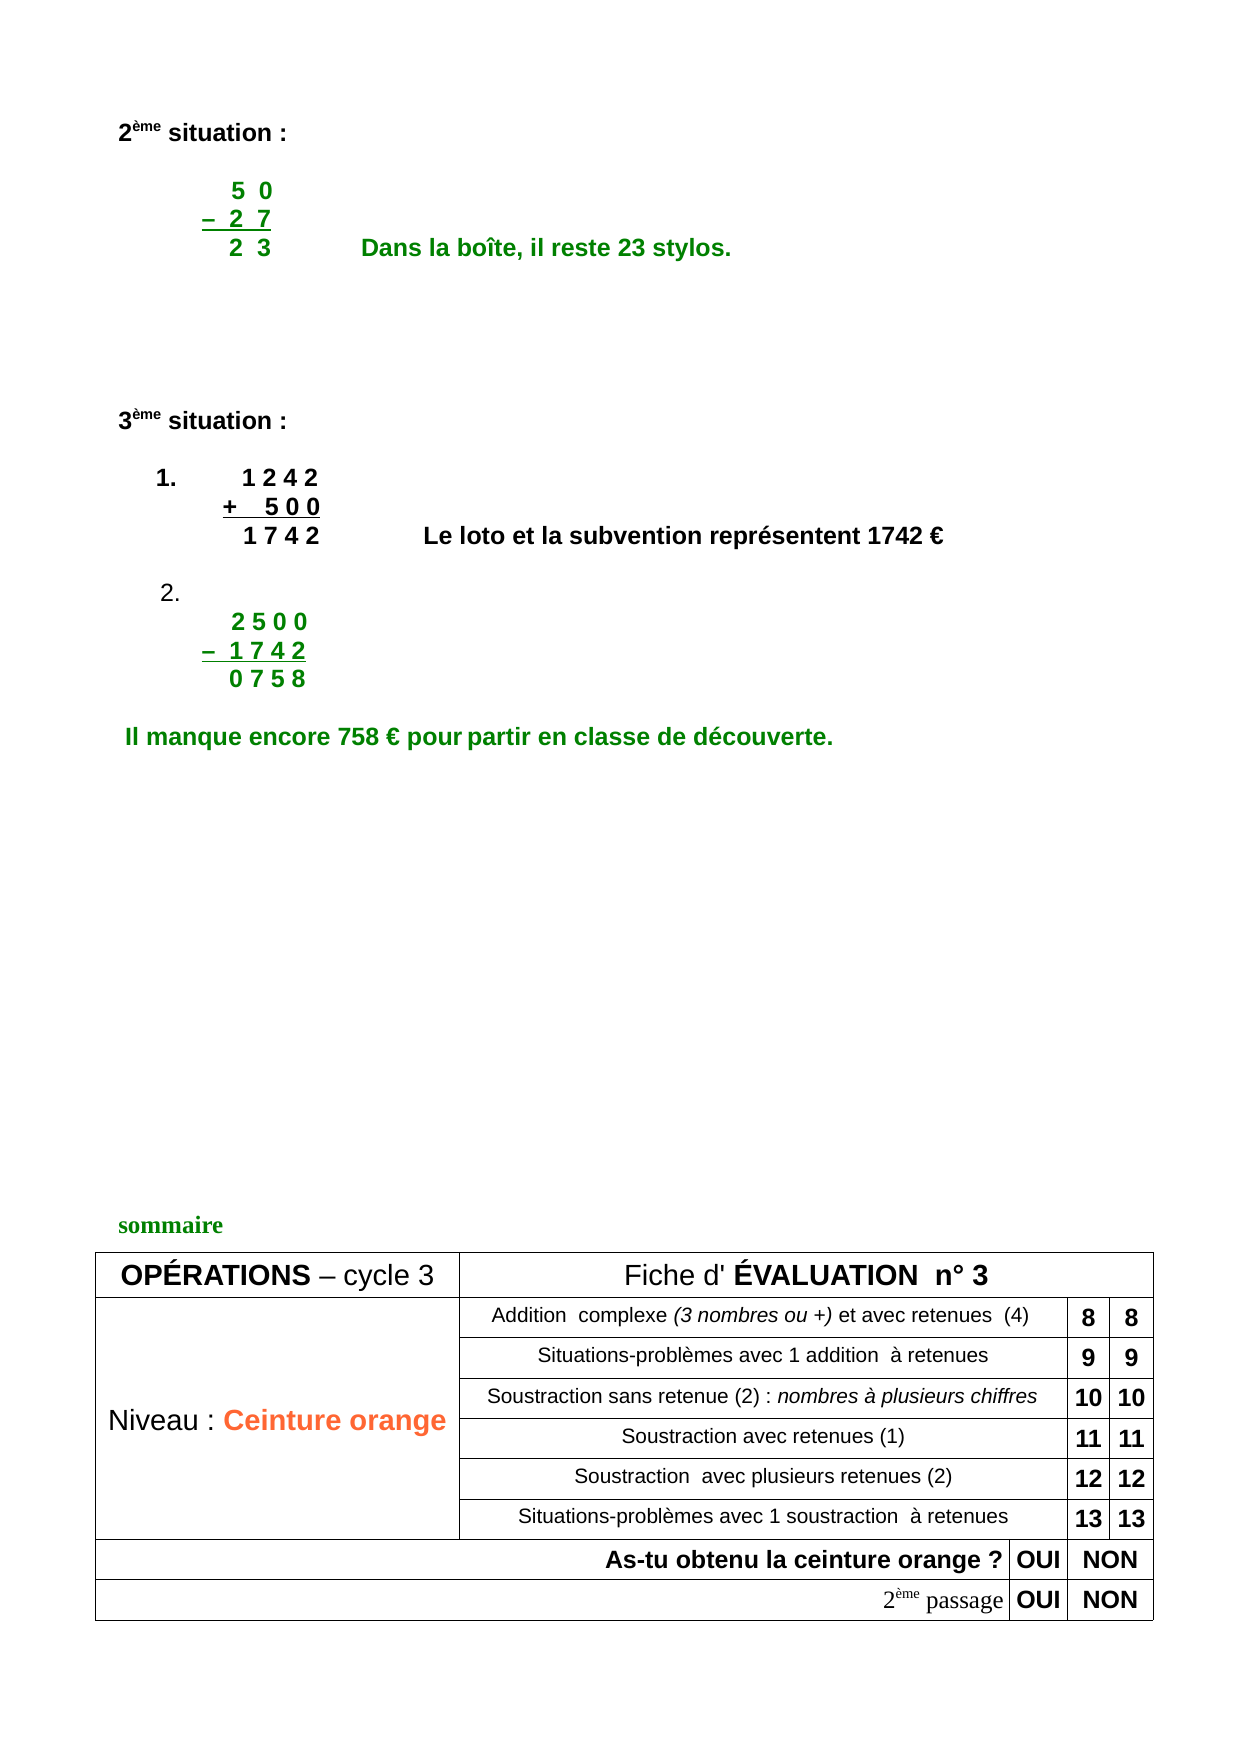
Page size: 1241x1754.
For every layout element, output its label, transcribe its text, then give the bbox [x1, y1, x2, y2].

text 2ème situation : [118, 118, 1122, 147]
text + 5 0 0 [118, 492, 1122, 521]
text Il manque encore 758 € pour partir en classe de découverte. [118, 722, 1122, 751]
table_cell Soustraction avec plusieurs retenues (2) [460, 1459, 1067, 1498]
table_header Fiche d' évaluation n° 3 [460, 1253, 1153, 1297]
text sommaire [118, 1211, 1122, 1239]
text 2 5 0 0 [118, 607, 1122, 636]
table_cell 10 [1068, 1379, 1109, 1418]
table_cell Soustraction sans retenue (2) : nombres à plusieurs chiffres [460, 1379, 1067, 1418]
table_cell Soustraction avec retenues (1) [460, 1419, 1067, 1458]
table_cell Situations-problèmes avec 1 addition à retenues [460, 1338, 1067, 1378]
table_cell 13 [1110, 1500, 1153, 1539]
table_cell Situations-problèmes avec 1 soustraction à retenues [460, 1500, 1067, 1539]
table_cell OUI [1010, 1540, 1067, 1579]
text – 2 7 [118, 204, 1122, 233]
table_header 8 [1110, 1298, 1153, 1337]
list 1 2 4 2 [156, 463, 1122, 492]
table_header 8 [1068, 1298, 1109, 1337]
table_header opérations – cycle 3 [96, 1253, 459, 1297]
table_cell 11 [1110, 1419, 1153, 1458]
table_cell OUI [1010, 1580, 1067, 1619]
table_cell 9 [1110, 1338, 1153, 1378]
text 2 3 Dans la boîte, il reste 23 stylos. [118, 233, 1122, 262]
text 1 7 4 2 Le loto et la subvention représentent 1742 € [118, 521, 1122, 549]
table_cell 2ème passage [96, 1580, 1009, 1619]
table_cell NON [1068, 1540, 1153, 1579]
text – 1 7 4 2 [118, 636, 1122, 664]
table_cell 10 [1110, 1379, 1153, 1418]
text 2. [118, 578, 1122, 607]
table_cell 13 [1068, 1500, 1109, 1539]
table_cell 12 [1068, 1459, 1109, 1498]
text 0 7 5 8 [118, 664, 1122, 693]
table_cell 12 [1110, 1459, 1153, 1498]
table_header Addition complexe (3 nombres ou +) et avec retenues (4) [460, 1298, 1067, 1337]
table_cell 9 [1068, 1338, 1109, 1378]
table_cell 11 [1068, 1419, 1109, 1458]
text 5 0 [118, 176, 1122, 204]
table_cell As-tu obtenu la ceinture orange ? [96, 1540, 1009, 1579]
table_cell NON [1068, 1580, 1153, 1619]
text 3ème situation : [118, 406, 1122, 434]
table_cell Niveau : Ceinture orange [96, 1298, 459, 1539]
